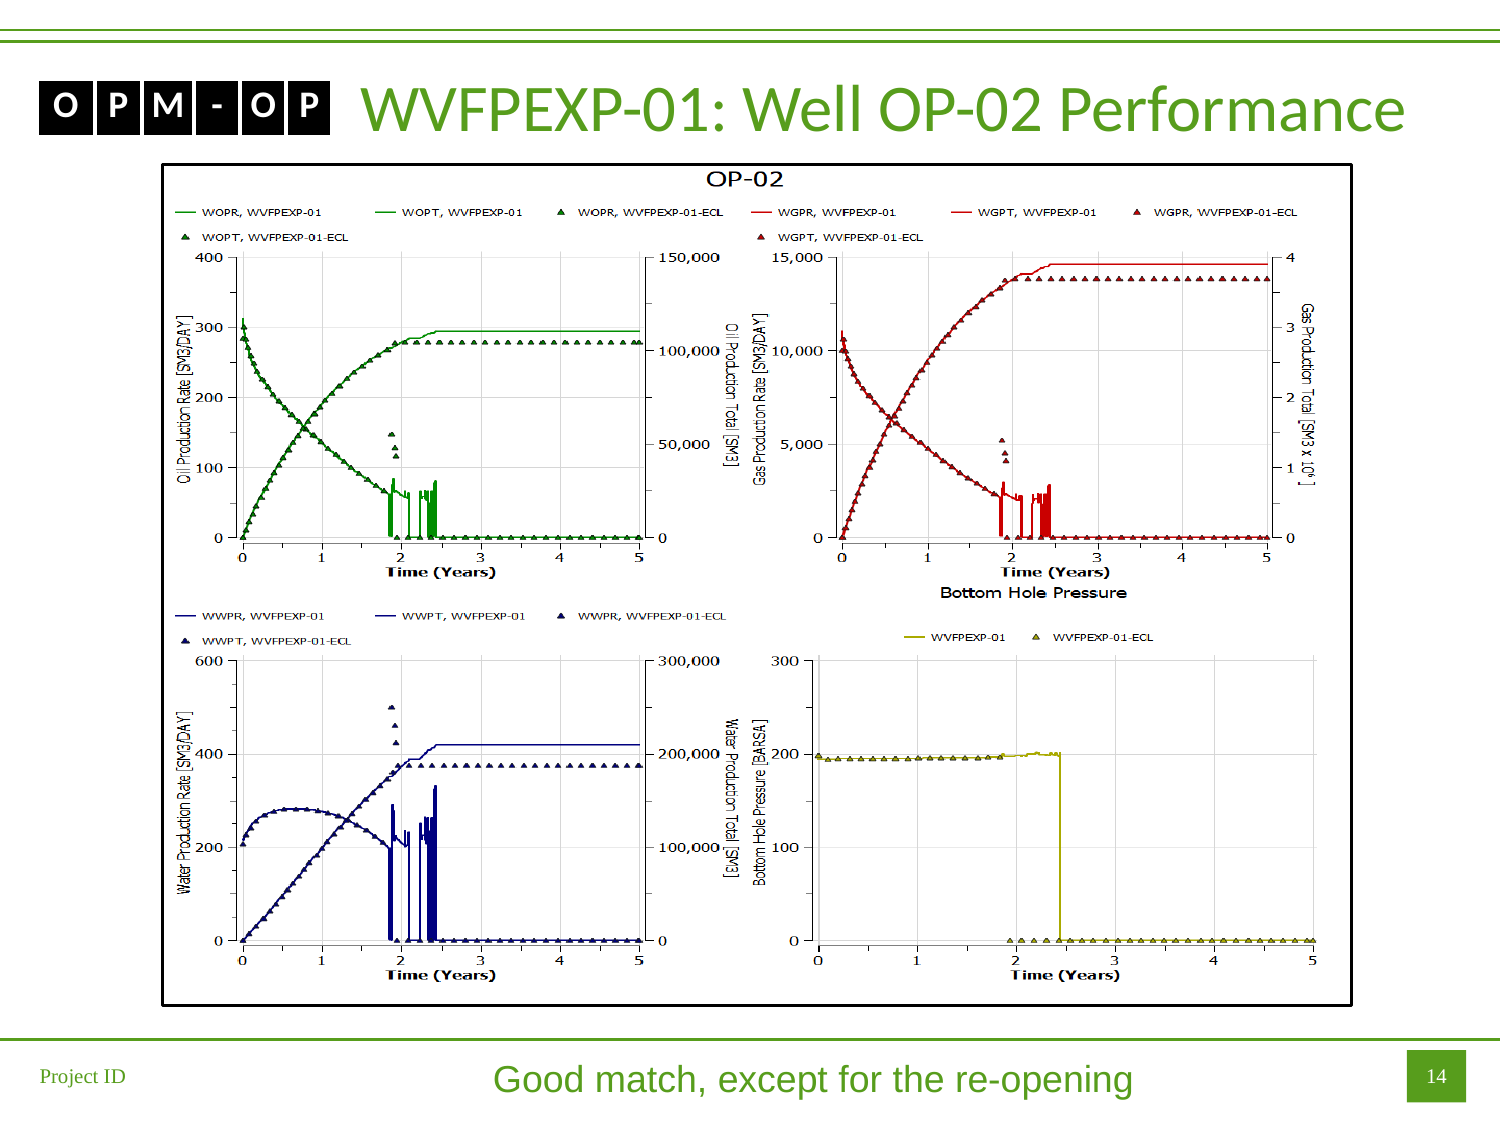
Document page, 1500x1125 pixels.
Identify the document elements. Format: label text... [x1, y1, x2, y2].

text_box Good match, except for the re-opening [267, 1051, 1359, 1109]
picture [163, 165, 1350, 1004]
title WVFPEXP-01: Well OP-02 Performance [360, 77, 1425, 153]
